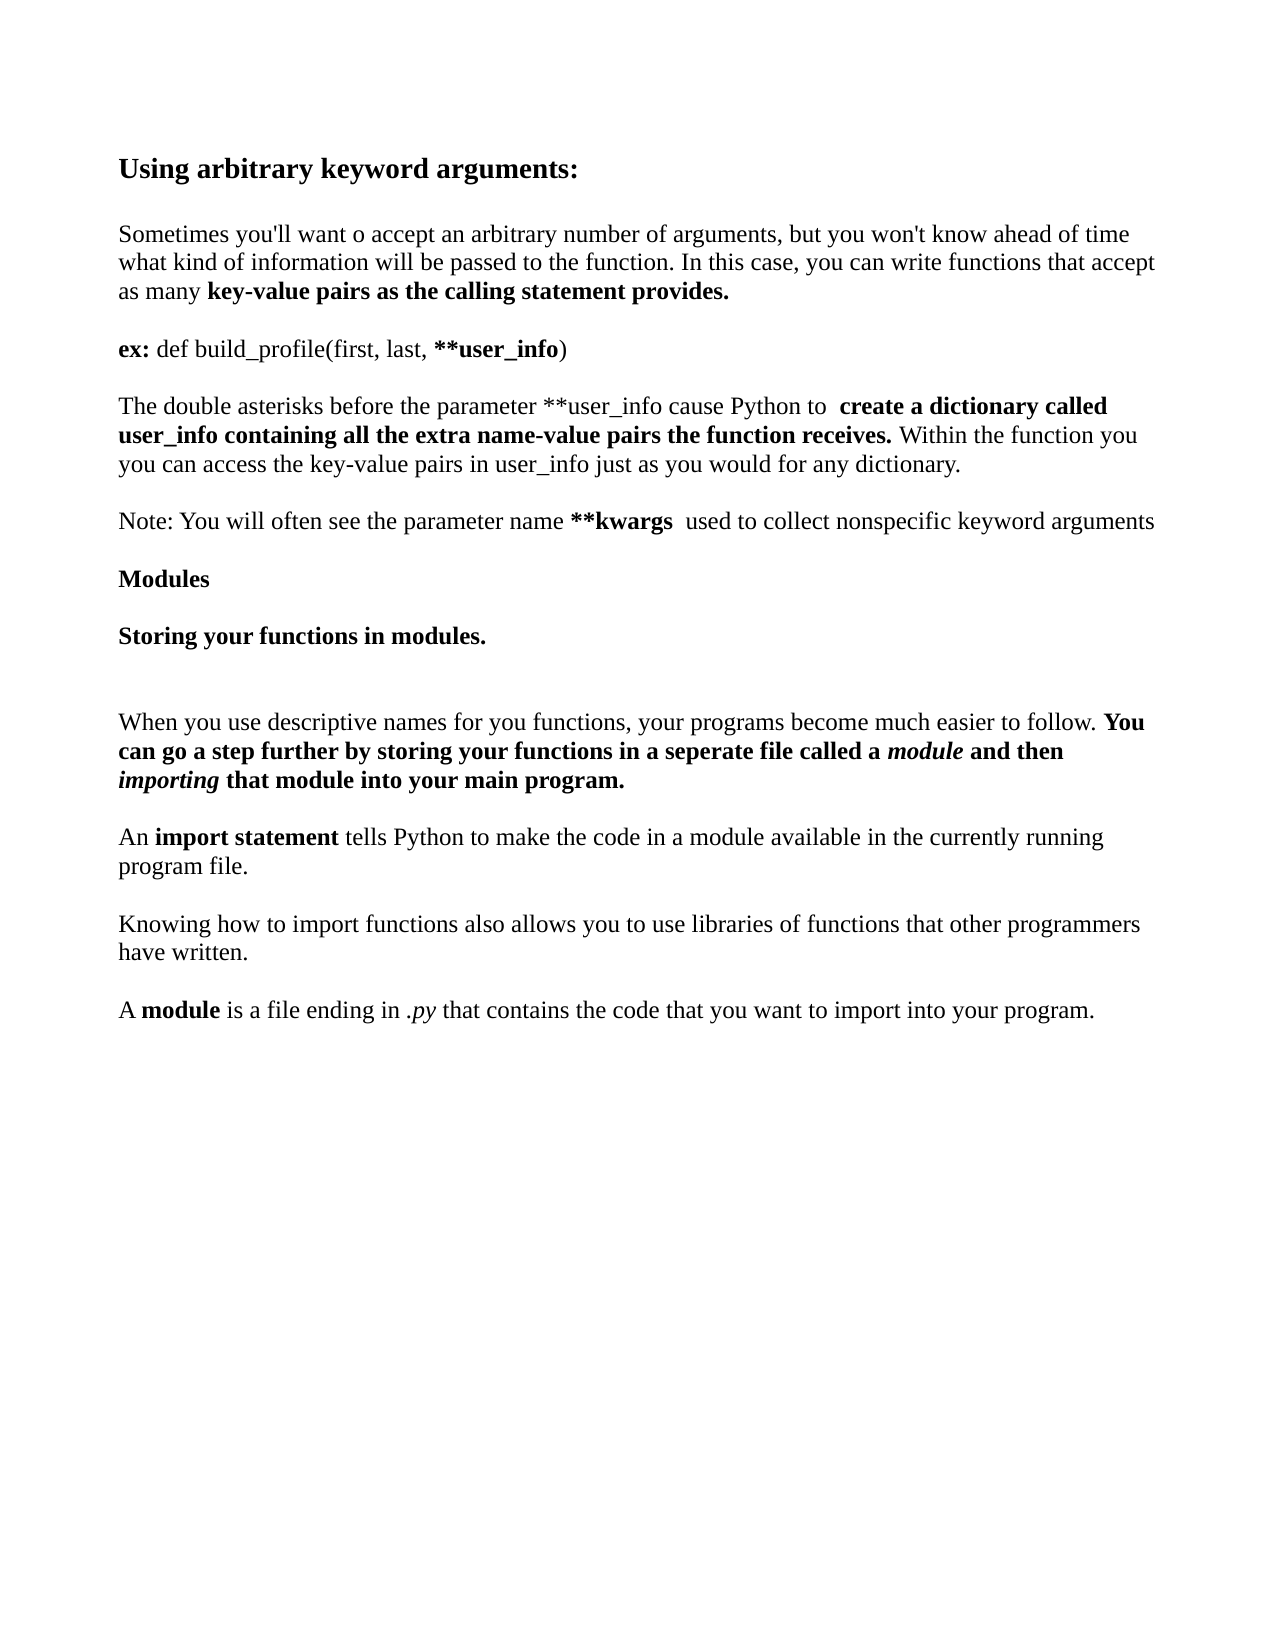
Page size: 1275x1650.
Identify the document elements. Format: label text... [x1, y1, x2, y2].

text Modules [118, 564, 1157, 592]
text Note: You will often see the parameter name **kwargs used to collect nonspecific keyword arguments [118, 506, 1157, 535]
text A module is a file ending in .py that contains the code that you want to import into your program. [118, 995, 1157, 1024]
text The double asterisks before the parameter **user_info cause Python to create a dictionary called user_info containing all the extra name-value pairs the function receives. Within the function you you can access the key-value pairs in user_info just as you would for any dictionary. [118, 391, 1157, 477]
text Storing your functions in modules. [118, 621, 1157, 650]
text When you use descriptive names for you functions, your programs become much easier to follow. You can go a step further by storing your functions in a seperate file called a module and then importing that module into your main program. [118, 707, 1157, 794]
text Using arbitrary keyword arguments: [118, 152, 1157, 185]
text Sometimes you'll want o accept an arbitrary number of arguments, but you won't know ahead of time what kind of information will be passed to the function. In this case, you can write functions that accept as many key-value pairs as the calling statement provides. [118, 219, 1157, 305]
text ex: def build_profile(first, last, **user_info) [118, 334, 1157, 362]
text Knowing how to import functions also allows you to use libraries of functions that other programmers have written. [118, 909, 1157, 966]
text An import statement tells Python to make the code in a module available in the currently running program file. [118, 822, 1157, 880]
